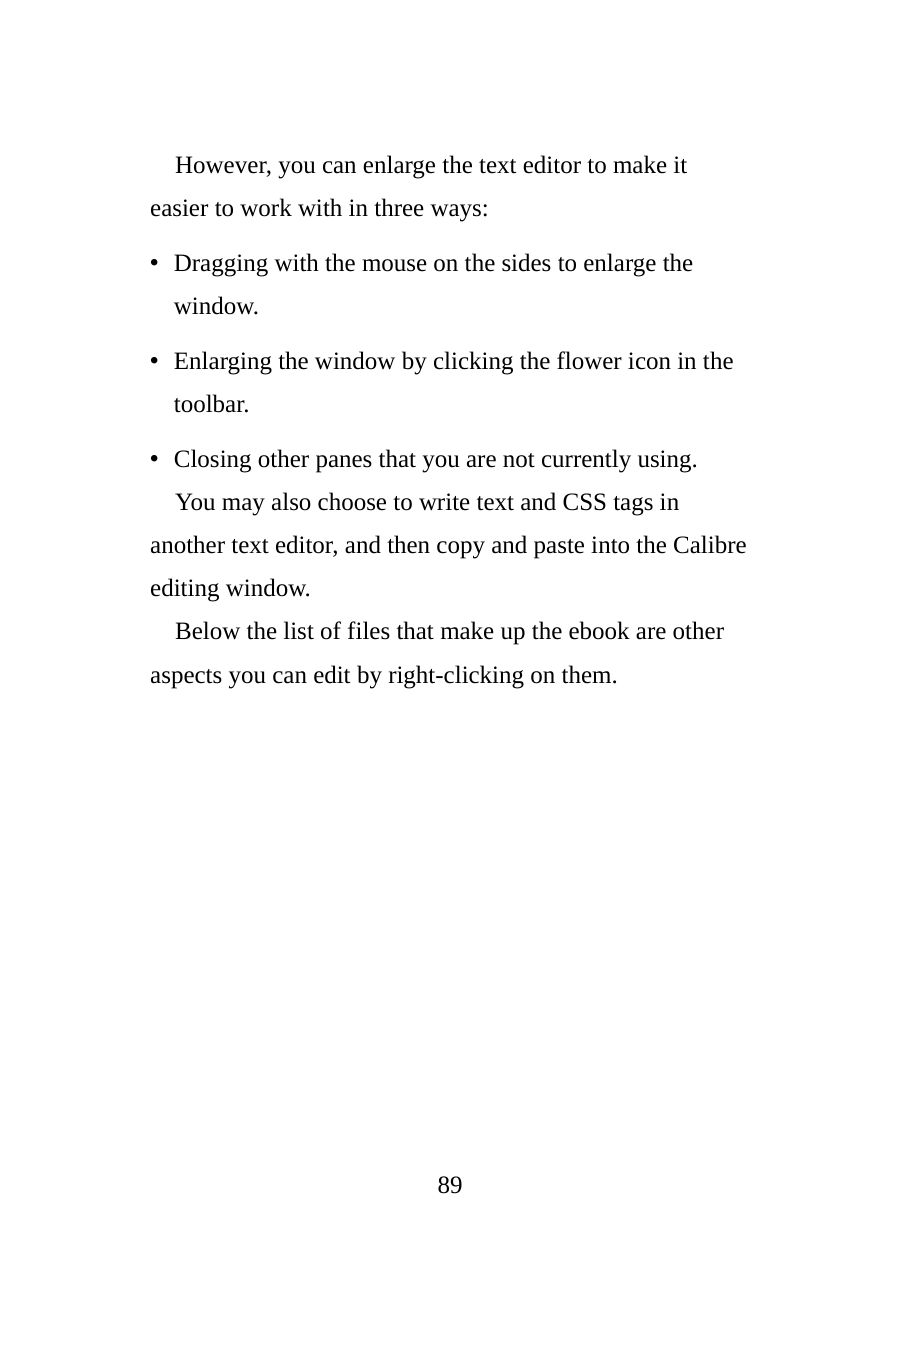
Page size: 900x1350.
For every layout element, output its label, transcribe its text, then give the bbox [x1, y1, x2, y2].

list Enlarging the window by clicking the flower icon in the toolbar. [150, 346, 750, 418]
list Dragging with the mouse on the sides to enlarge the window. [150, 248, 750, 320]
text However, you can enlarge the text editor to make it easier to work with in three ways: [150, 150, 750, 222]
list Closing other panes that you are not currently using. [150, 444, 750, 473]
text You may also choose to write text and CSS tags in another text editor, and then copy and paste into the Calibre editing window. [150, 487, 750, 602]
text Below the list of files that make up the ebook are other aspects you can edit by right-clicking on them. [150, 617, 750, 688]
